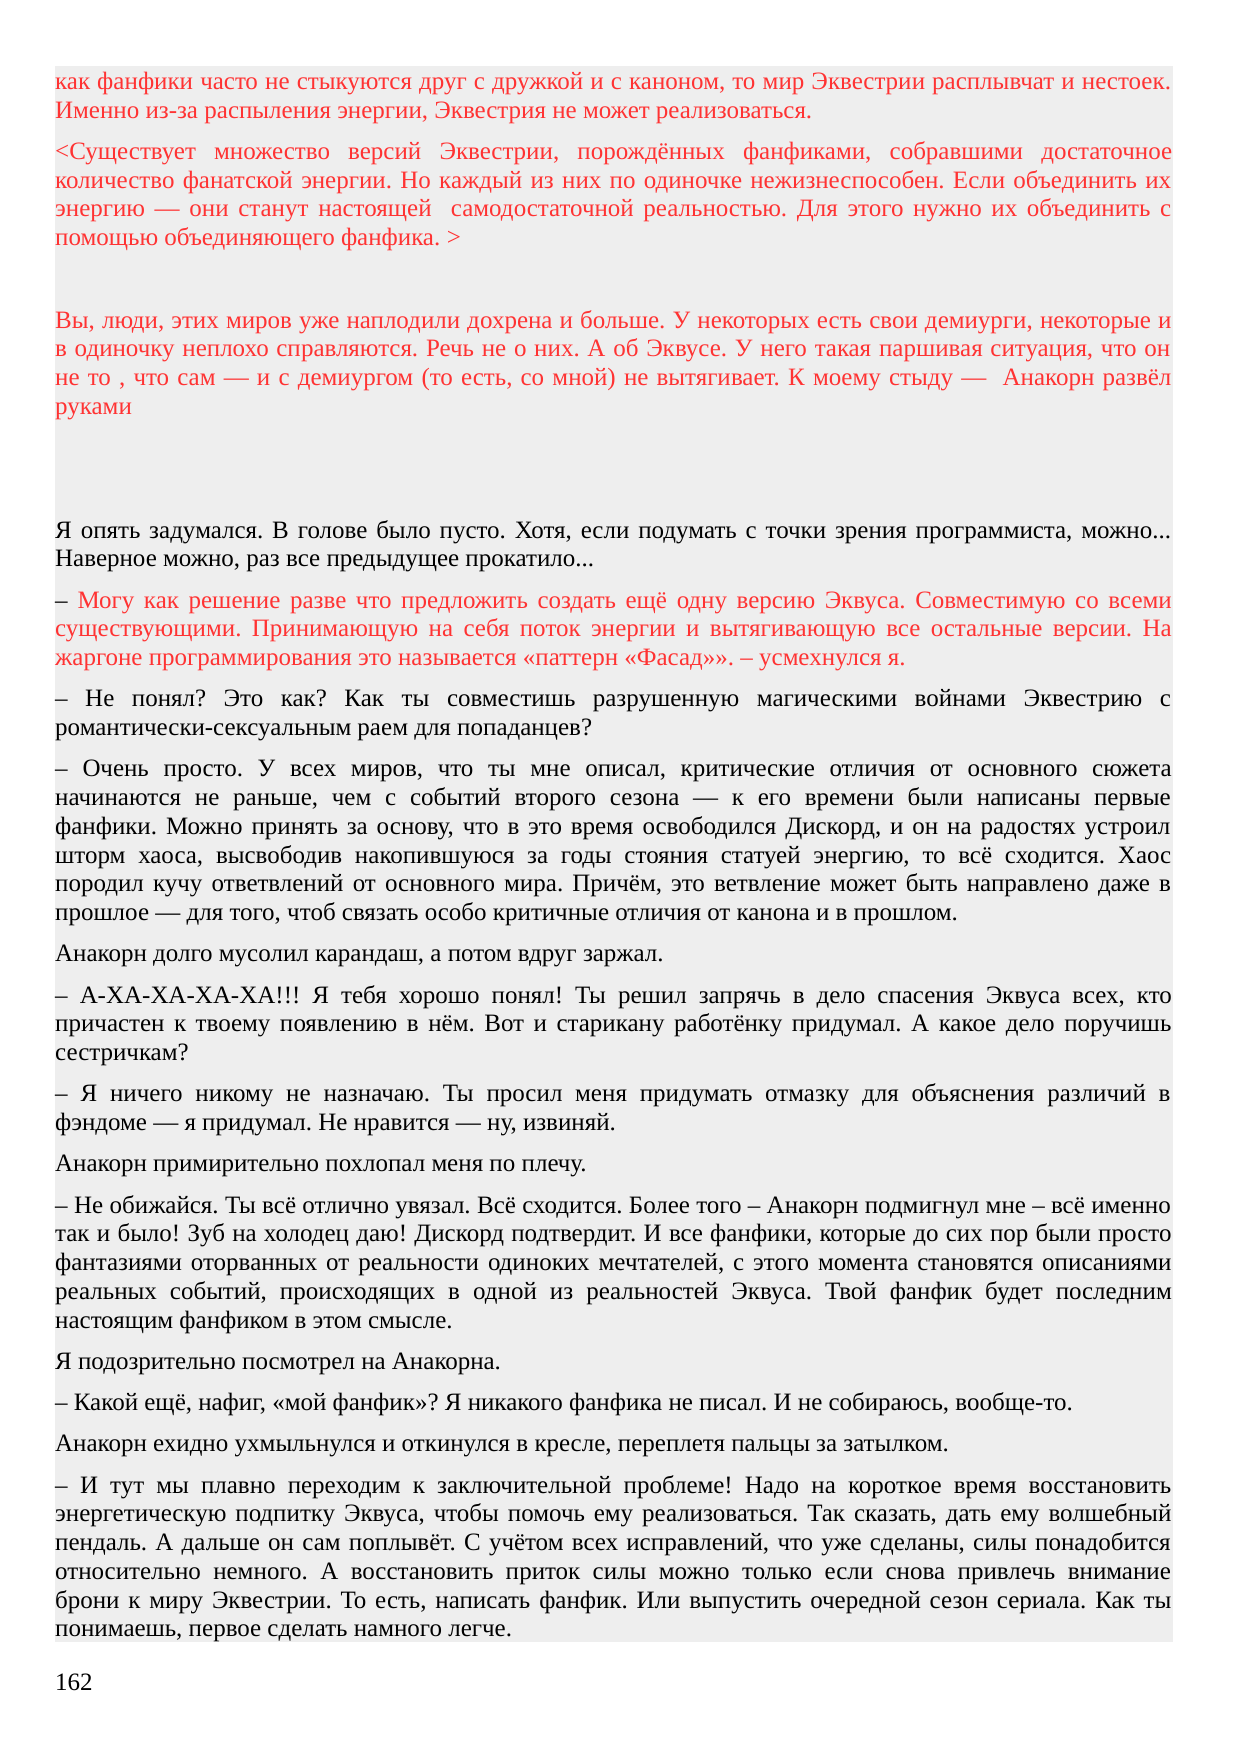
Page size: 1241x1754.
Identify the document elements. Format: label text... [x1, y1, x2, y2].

text <Существует множество версий Эквестрии, порождённых фанфиками, собравшими достаточное количество фанатской энергии. Но каждый из них по одиночке нежизнеспособен. Если объединить их энергию — они станут настоящей самодостаточной реальностью. Для этого нужно их объединить с помощью объединяющего фанфика. > [55, 136, 1173, 251]
text – Я ничего никому не назначаю. Ты просил меня придумать отмазку для объяснения различий в фэндоме — я придумал. Не нравится — ну, извиняй. [55, 1078, 1173, 1136]
text Я опять задумался. В голове было пусто. Хотя, если подумать с точки зрения программиста, можно... Наверное можно, раз все предыдущее прокатило... [55, 515, 1173, 572]
text Анакорн ехидно ухмыльнулся и откинулся в кресле, переплетя пальцы за затылком. [55, 1428, 1173, 1457]
text Я подозрительно посмотрел на Анакорна. [55, 1346, 1173, 1375]
text Анакорн примирительно похлопал меня по плечу. [55, 1148, 1173, 1177]
text как фанфики часто не стыкуются друг с дружкой и с каноном, то мир Эквестрии расплывчат и нестоек. Именно из-за распыления энергии, Эквестрия не может реализоваться. [55, 66, 1173, 123]
text – Могу как решение разве что предложить создать ещё одну версию Эквуса. Совместимую со всеми существующими. Принимающую на себя поток энергии и вытягивающую все остальные версии. На жаргоне программирования это называется «паттерн «Фасад»». – усмехнулся я. [55, 585, 1173, 671]
text – Очень просто. У всех миров, что ты мне описал, критические отличия от основного сюжета начинаются не раньше, чем с событий второго сезона — к его времени были написаны первые фанфики. Можно принять за основу, что в это время освободился Дискорд, и он на радостях устроил шторм хаоса, высвободив накопившуюся за годы стояния статуей энергию, то всё сходится. Хаос породил кучу ответвлений от основного мира. Причём, это ветвление может быть направлено даже в прошлое — для того, чтоб связать особо критичные отличия от канона и в прошлом. [55, 753, 1173, 926]
text – Какой ещё, нафиг, «мой фанфик»? Я никакого фанфика не писал. И не собираюсь, вообще-то. [55, 1387, 1173, 1416]
text – Не понял? Это как? Как ты совместишь разрушенную магическими войнами Эквестрию с романтически-сексуальным раем для попаданцев? [55, 683, 1173, 741]
text – Не обижайся. Ты всё отлично увязал. Всё сходится. Более того – Анакорн подмигнул мне – всё именно так и было! Зуб на холодец даю! Дискорд подтвердит. И все фанфики, которые до сих пор были просто фантазиями оторванных от реальности одиноких мечтателей, с этого момента становятся описаниями реальных событий, происходящих в одной из реальностей Эквуса. Твой фанфик будет последним настоящим фанфиком в этом смысле. [55, 1190, 1173, 1333]
text Вы, люди, этих миров уже наплодили дохрена и больше. У некоторых есть свои демиурги, некоторые и в одиночку неплохо справляются. Речь не о них. А об Эквусе. У него такая паршивая ситуация, что он не то , что сам — и с демиургом (то есть, со мной) не вытягивает. К моему стыду — Анакорн развёл руками [55, 305, 1173, 420]
text – А-ХА-ХА-ХА-ХА!!! Я тебя хорошо понял! Ты решил запрячь в дело спасения Эквуса всех, кто причастен к твоему появлению в нём. Вот и старикану работёнку придумал. А какое дело поручишь сестричкам? [55, 980, 1173, 1066]
text – И тут мы плавно переходим к заключительной проблеме! Надо на короткое время восстановить энергетическую подпитку Эквуса, чтобы помочь ему реализоваться. Так сказать, дать ему волшебный пендаль. А дальше он сам поплывёт. С учётом всех исправлений, что уже сделаны, силы понадобится относительно немного. А восстановить приток силы можно только если снова привлечь внимание брони к миру Эквестрии. То есть, написать фанфик. Или выпустить очередной сезон сериала. Как ты понимаешь, первое сделать намного легче. [55, 1470, 1173, 1642]
text Анакорн долго мусолил карандаш, а потом вдруг заржал. [55, 938, 1173, 967]
